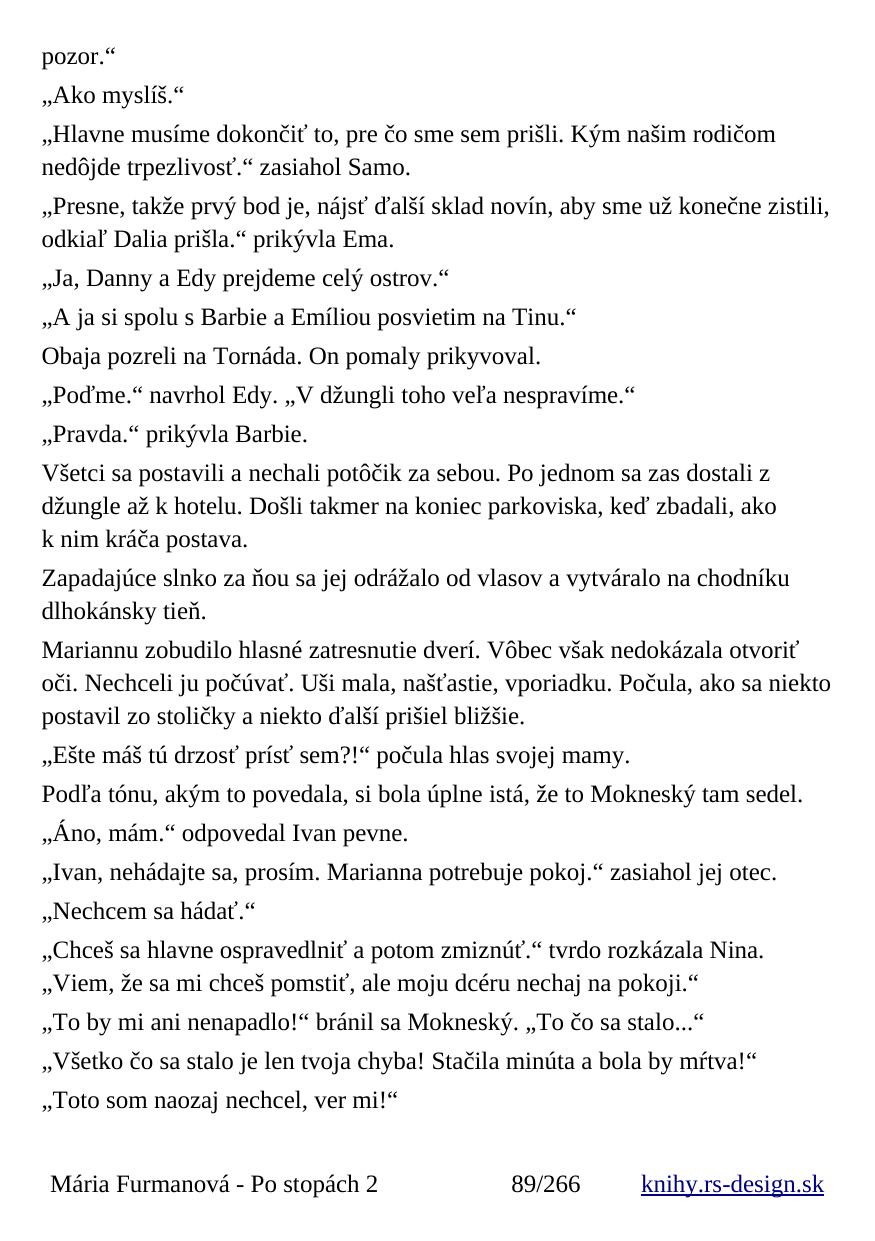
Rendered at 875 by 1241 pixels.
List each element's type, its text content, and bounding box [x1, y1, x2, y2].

text „Áno, mám.“ odpovedal Ivan pevne. [41, 818, 833, 847]
text „Hlavne musíme dokončiť to, pre čo sme sem prišli. Kým našim rodičom nedôjde trpezlivosť.“ zasiahol Samo. [41, 119, 833, 181]
text „Ivan, nehádajte sa, prosím. Marianna potrebuje pokoj.“ zasiahol jej otec. [41, 857, 833, 886]
text „Pravda.“ prikývla Barbie. [41, 419, 833, 448]
text Podľa tónu, akým to povedala, si bola úplne istá, že to Mokneský tam sedel. [41, 779, 833, 808]
text „A ja si spolu s Barbie a Emíliou posvietim na Tinu.“ [41, 302, 833, 331]
text „Ešte máš tú drzosť prísť sem?!“ počula hlas svojej mamy. [41, 740, 833, 769]
text „Presne, takže prvý bod je, nájsť ďalší sklad novín, aby sme už konečne zistili, odkiaľ Dalia prišla.“ prikývla Ema. [41, 191, 833, 253]
text „Všetko čo sa stalo je len tvoja chyba! Stačila minúta a bola by mŕtva!“ [41, 1046, 833, 1074]
text „To by mi ani nenapadlo!“ bránil sa Mokneský. „To čo sa stalo...“ [41, 1007, 833, 1036]
text Všetci sa postavili a nechali potôčik za sebou. Po jednom sa zas dostali z džungle až k hotelu. Došli takmer na koniec parkoviska, keď zbadali, ako k nim kráča postava. [41, 458, 833, 553]
text „Poďme.“ navrhol Edy. „V džungli toho veľa nespravíme.“ [41, 380, 833, 409]
text „Nechcem sa hádať.“ [41, 896, 833, 924]
text „Toto som naozaj nechcel, ver mi!“ [41, 1085, 833, 1113]
text Mariannu zobudilo hlasné zatresnutie dverí. Vôbec však nedokázala otvoriť oči. Nechceli ju počúvať. Uši mala, našťastie, vporiadku. Počula, ako sa niekto postavil zo stoličky a niekto ďalší prišiel bližšie. [41, 635, 833, 730]
text pozor.“ [41, 41, 833, 70]
text „Chceš sa hlavne ospravedlniť a potom zmiznúť.“ tvrdo rozkázala Nina. „Viem, že sa mi chceš pomstiť, ale moju dcéru nechaj na pokoji.“ [41, 935, 833, 997]
text Obaja pozreli na Tornáda. On pomaly prikyvoval. [41, 341, 833, 370]
text „Ja, Danny a Edy prejdeme celý ostrov.“ [41, 263, 833, 292]
text Zapadajúce slnko za ňou sa jej odrážalo od vlasov a vytváralo na chodníku dlhokánsky tieň. [41, 563, 833, 625]
text „Ako myslíš.“ [41, 80, 833, 109]
